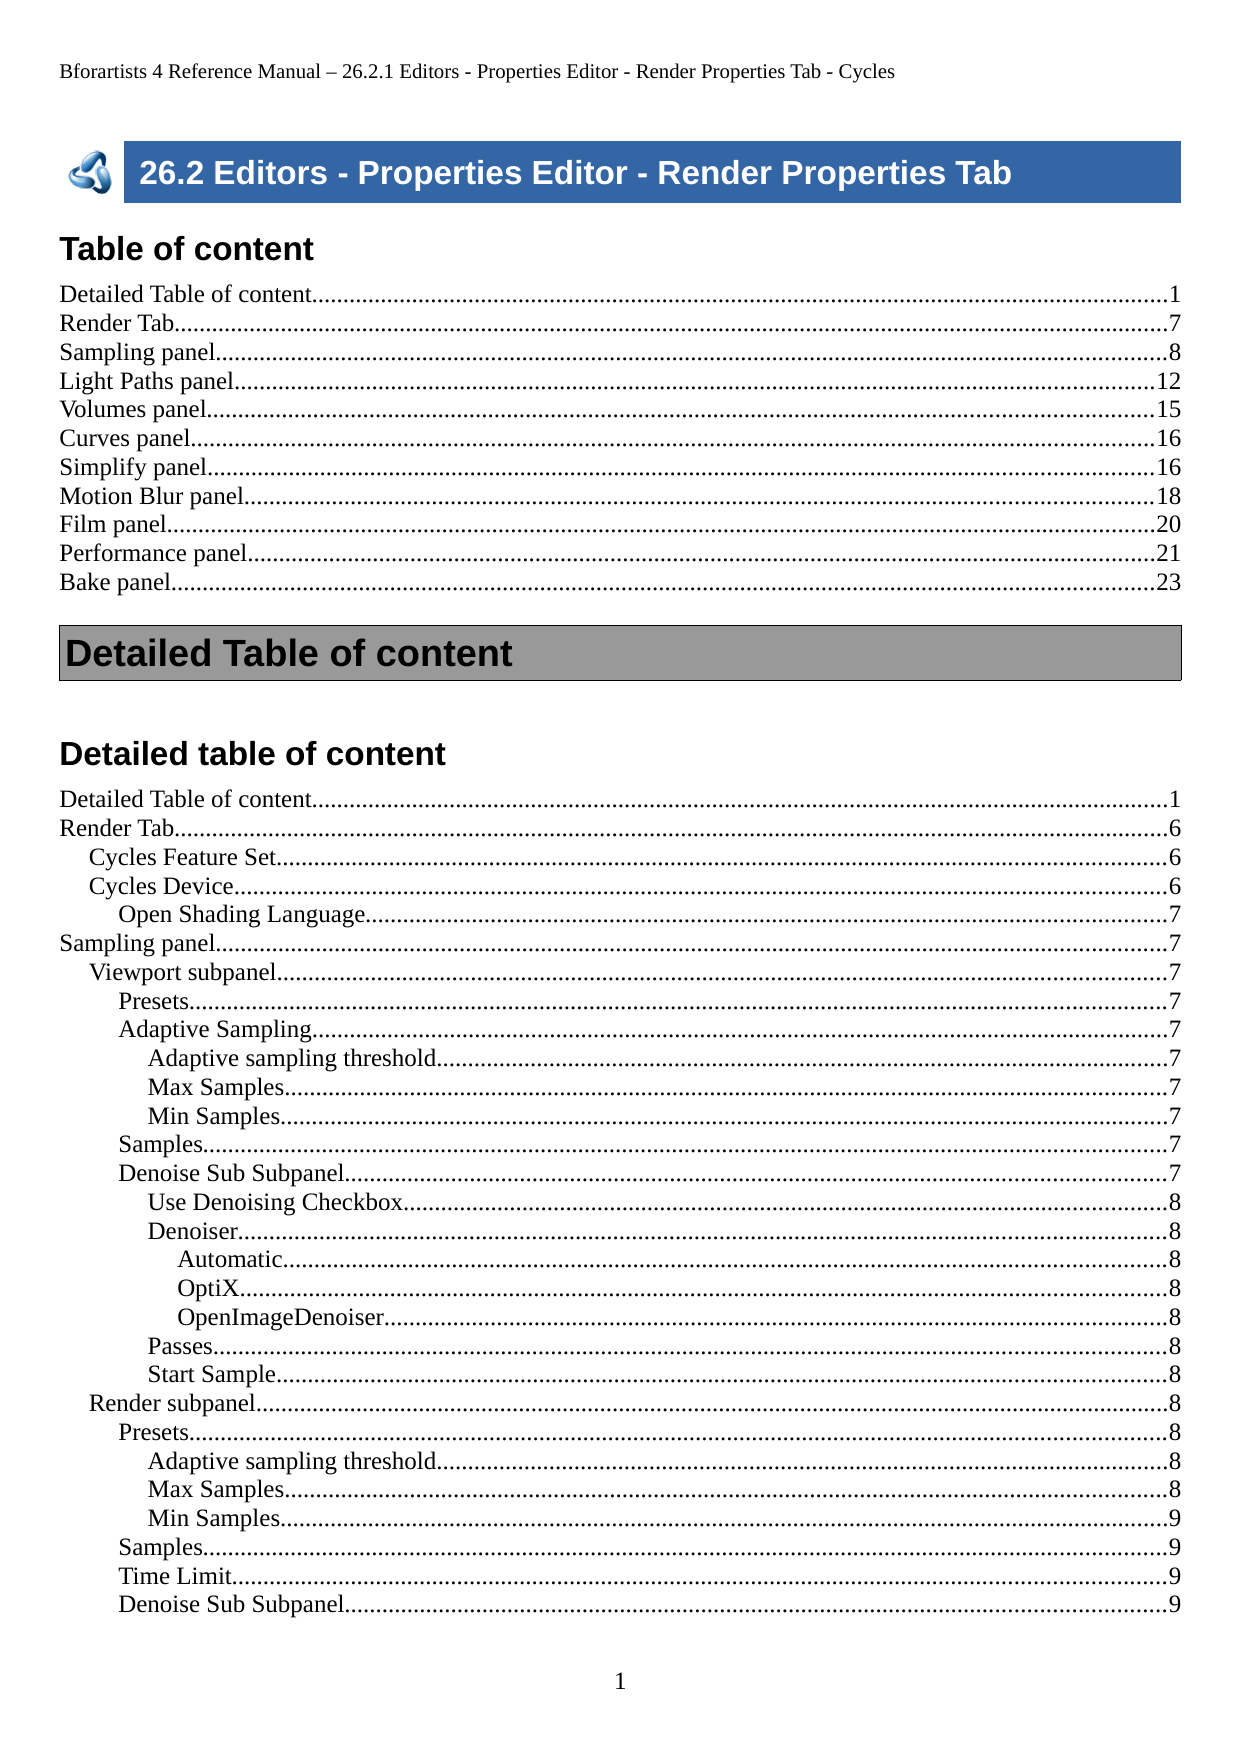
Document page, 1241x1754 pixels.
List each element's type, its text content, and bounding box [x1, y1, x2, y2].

text OptiX 8 [177, 1273, 1181, 1302]
text Film panel 20 [59, 509, 1181, 538]
picture [65, 147, 114, 197]
table_header [59, 141, 124, 203]
text Presets 8 [118, 1417, 1181, 1446]
text Denoise Sub Subpanel 9 [118, 1589, 1181, 1618]
text Presets 7 [118, 986, 1181, 1014]
text Use Denoising Checkbox 8 [147, 1187, 1181, 1216]
text Volumes panel 15 [59, 394, 1181, 423]
text Curves panel 16 [59, 423, 1181, 452]
table_header 26.2 Editors - Properties Editor - Render Properties Tab [124, 141, 1181, 203]
text Cycles Feature Set 6 [88, 842, 1181, 871]
text Denoise Sub Subpanel 7 [118, 1158, 1181, 1187]
text Cycles Device 6 [88, 871, 1181, 899]
text Render Tab 6 [59, 813, 1181, 842]
text Denoiser 8 [147, 1216, 1181, 1244]
text Light Paths panel 12 [59, 366, 1181, 394]
text Detailed Table of content 1 [59, 784, 1181, 813]
text Bake panel 23 [59, 567, 1181, 596]
subtitle Detailed table of content [59, 733, 1181, 772]
text Adaptive sampling threshold 7 [147, 1043, 1181, 1072]
text Simplify panel 16 [59, 452, 1181, 481]
text Adaptive Sampling 7 [118, 1014, 1181, 1043]
text Min Samples 7 [147, 1101, 1181, 1129]
text Open Shading Language 7 [118, 899, 1181, 928]
text Max Samples 8 [147, 1474, 1181, 1503]
text Min Samples 9 [147, 1503, 1181, 1532]
text Time Limit 9 [118, 1561, 1181, 1589]
text Max Samples 7 [147, 1072, 1181, 1101]
text Viewport subpanel 7 [88, 957, 1181, 986]
text Motion Blur panel 18 [59, 481, 1181, 509]
text Samples 9 [118, 1532, 1181, 1561]
subtitle Table of content [59, 228, 1181, 267]
text Render subpanel 8 [88, 1388, 1181, 1417]
text Samples 7 [118, 1129, 1181, 1158]
text OpenImageDenoiser 8 [177, 1302, 1181, 1331]
text Passes 8 [147, 1331, 1181, 1359]
table_header Detailed Table of content [60, 626, 1181, 680]
text Start Sample 8 [147, 1359, 1181, 1388]
text Performance panel 21 [59, 538, 1181, 567]
text Automatic 8 [177, 1244, 1181, 1273]
text Sampling panel 7 [59, 928, 1181, 957]
text Sampling panel 8 [59, 337, 1181, 366]
text Adaptive sampling threshold 8 [147, 1446, 1181, 1474]
text Detailed Table of content 1 [59, 279, 1181, 308]
text Render Tab 7 [59, 308, 1181, 337]
